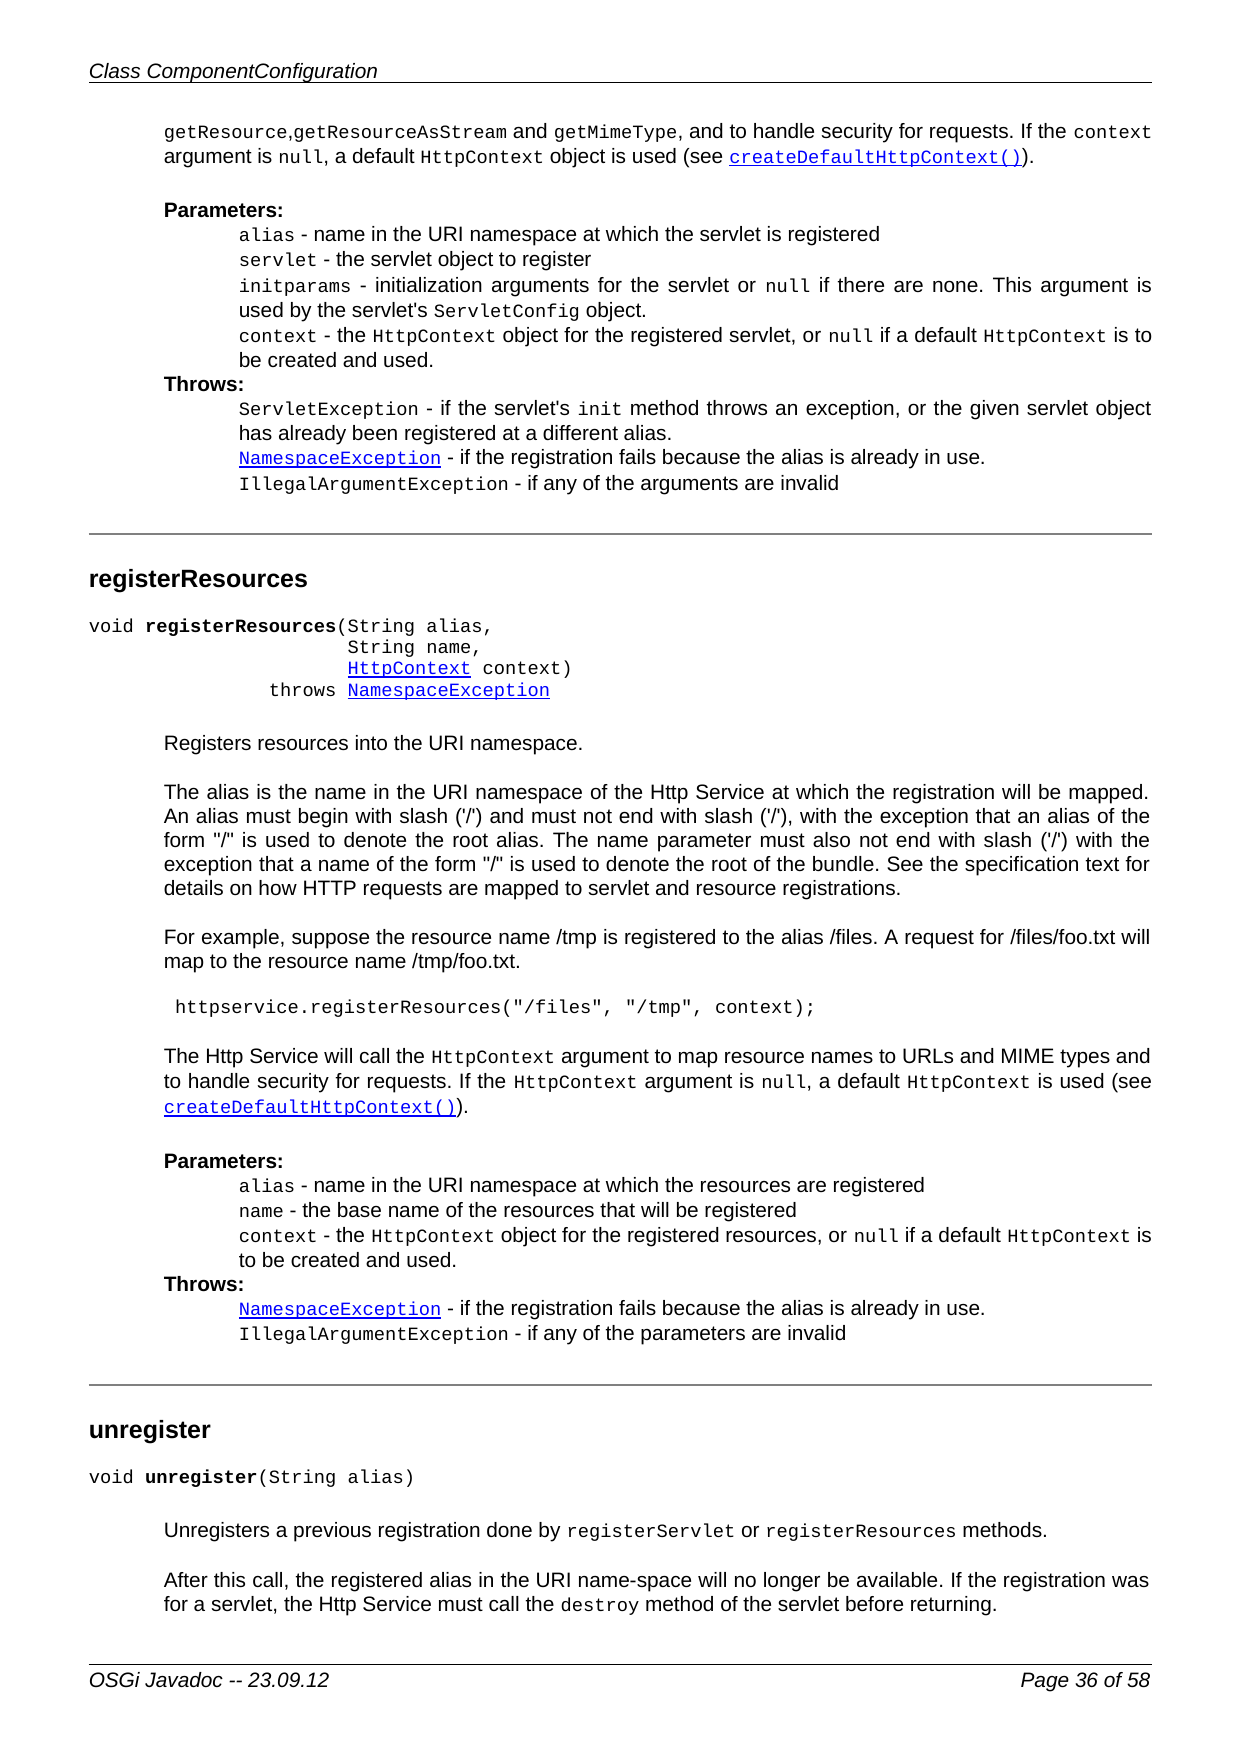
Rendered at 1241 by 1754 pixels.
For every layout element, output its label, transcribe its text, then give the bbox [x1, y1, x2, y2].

text IllegalArgumentException - if any of the arguments are invalid [238, 470, 1152, 496]
text ServletException - if the servlet's init method throws an exception, or the given servlet object has already been registered at a different alias. [238, 396, 1152, 445]
text context - the HttpContext object for the registered servlet, or null if a default HttpContext is to be created and used. [238, 323, 1152, 372]
text alias - name in the URI namespace at which the servlet is registered [238, 222, 1152, 247]
text servlet - the servlet object to register [238, 247, 1152, 272]
text NamespaceException - if the registration fails because the alias is already in use. [238, 1296, 1152, 1321]
text The Http Service will call the HttpContext argument to map resource names to URLs and MIME types and to handle security for requests. If the HttpContext argument is null, a default HttpContext is used (see createDefaultHttpContext()). [163, 1044, 1152, 1119]
text Unregisters a previous registration done by registerServlet or registerResources methods. [163, 1518, 1152, 1543]
text IllegalArgumentException - if any of the parameters are invalid [238, 1321, 1152, 1346]
text void unregister(String alias) [88, 1468, 1152, 1489]
subtitle registerResources [88, 564, 1152, 592]
text Throws: [163, 1272, 1152, 1296]
text initparams - initialization arguments for the servlet or null if there are none. This argument is used by the servlet's ServletConfig object. [238, 272, 1152, 323]
subtitle unregister [88, 1415, 1152, 1443]
text alias - name in the URI namespace at which the resources are registered [238, 1172, 1152, 1198]
text name - the base name of the resources that will be registered [238, 1198, 1152, 1223]
text The alias is the name in the URI namespace of the Http Service at which the registration will be mapped. An alias must begin with slash ('/') and must not end with slash ('/'), with the exception that an alias of the form "/" is used to denote the root alias. The name parameter must also not end with slash ('/') with the exception that a name of the form "/" is used to denote the root of the bundle. See the specification text for details on how HTTP requests are mapped to servlet and resource registrations. [163, 780, 1152, 899]
text Throws: [163, 372, 1152, 396]
text Registers resources into the URI namespace. [163, 731, 1152, 755]
text Parameters: [163, 1148, 1152, 1172]
text context - the HttpContext object for the registered resources, or null if a default HttpContext is to be created and used. [238, 1223, 1152, 1272]
text Parameters: [163, 198, 1152, 222]
text NamespaceException - if the registration fails because the alias is already in use. [238, 445, 1152, 470]
text httpservice.registerResources("/files", "/tmp", context); [163, 997, 1152, 1019]
text For example, suppose the resource name /tmp is registered to the alias /files. A request for /files/foo.txt will map to the resource name /tmp/foo.txt. [163, 924, 1152, 972]
text getResource,getResourceAsStream and getMimeType, and to handle security for requests. If the context argument is null, a default HttpContext object is used (see createDefaultHttpContext()). [163, 118, 1152, 169]
text void registerResources(String alias, String name, HttpContext context) throws NamespaceException [88, 617, 1152, 702]
text After this call, the registered alias in the URI name-space will no longer be available. If the registration was for a servlet, the Http Service must call the destroy method of the servlet before returning. [163, 1568, 1152, 1617]
